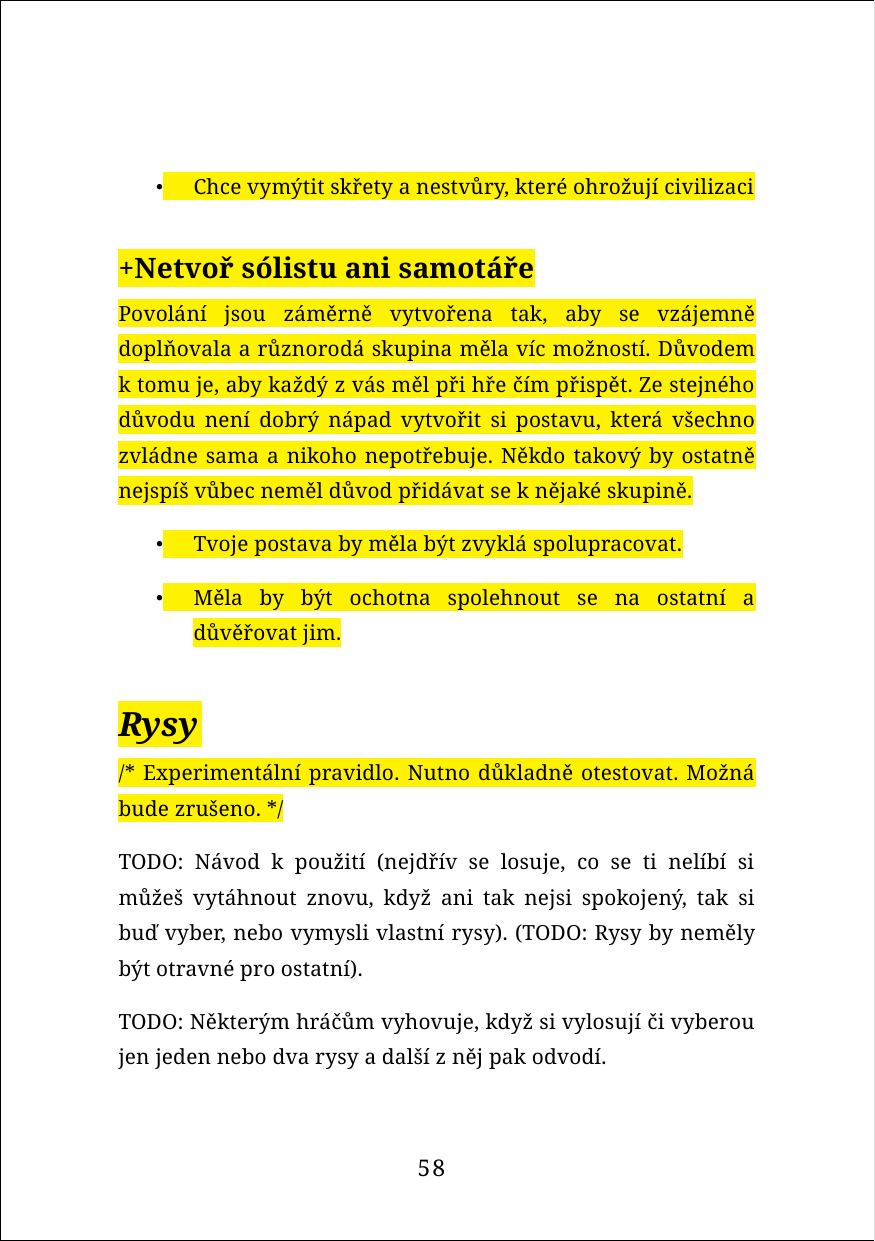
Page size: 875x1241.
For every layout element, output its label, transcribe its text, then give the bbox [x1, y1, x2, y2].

subtitle +Netvoř sólistu ani samotáře [118, 249, 756, 287]
text TODO: Některým hráčům vyhovuje, když si vylosují či vyberou jen jeden nebo dva rysy a další z něj pak odvodí. [118, 1007, 756, 1071]
list Tvoje postava by měla být zvyklá spolupracovat. [156, 529, 756, 558]
text TODO: Návod k použití (nejdřív se losuje, co se ti nelíbí si můžeš vytáhnout znovu, když ani tak nejsi spokojený, tak si buď vyber, nebo vymysli vlastní rysy). (TODO: Rysy by neměly být otravné pro ostatní). [118, 847, 756, 982]
subtitle Rysy [118, 701, 756, 747]
list Měla by být ochotna spolehnout se na ostatní a důvěřovat jim. [156, 583, 756, 647]
text /* Experimentální pravidlo. Nutno důkladně otestovat. Možná bude zrušeno. */ [118, 758, 756, 822]
text Povolání jsou záměrně vytvořena tak, aby se vzájemně doplňovala a různorodá skupina měla víc možností. Důvodem k tomu je, aby každý z vás měl při hře čím přispět. Ze stejného důvodu není dobrý nápad vytvořit si postavu, která všechno zvládne sama a nikoho nepotřebuje. Někdo takový by ostatně nejspíš vůbec neměl důvod přidávat se k nějaké skupině. [118, 299, 756, 505]
list Chce vymýtit skřety a nestvůry, které ohrožují civilizaci [156, 172, 756, 200]
